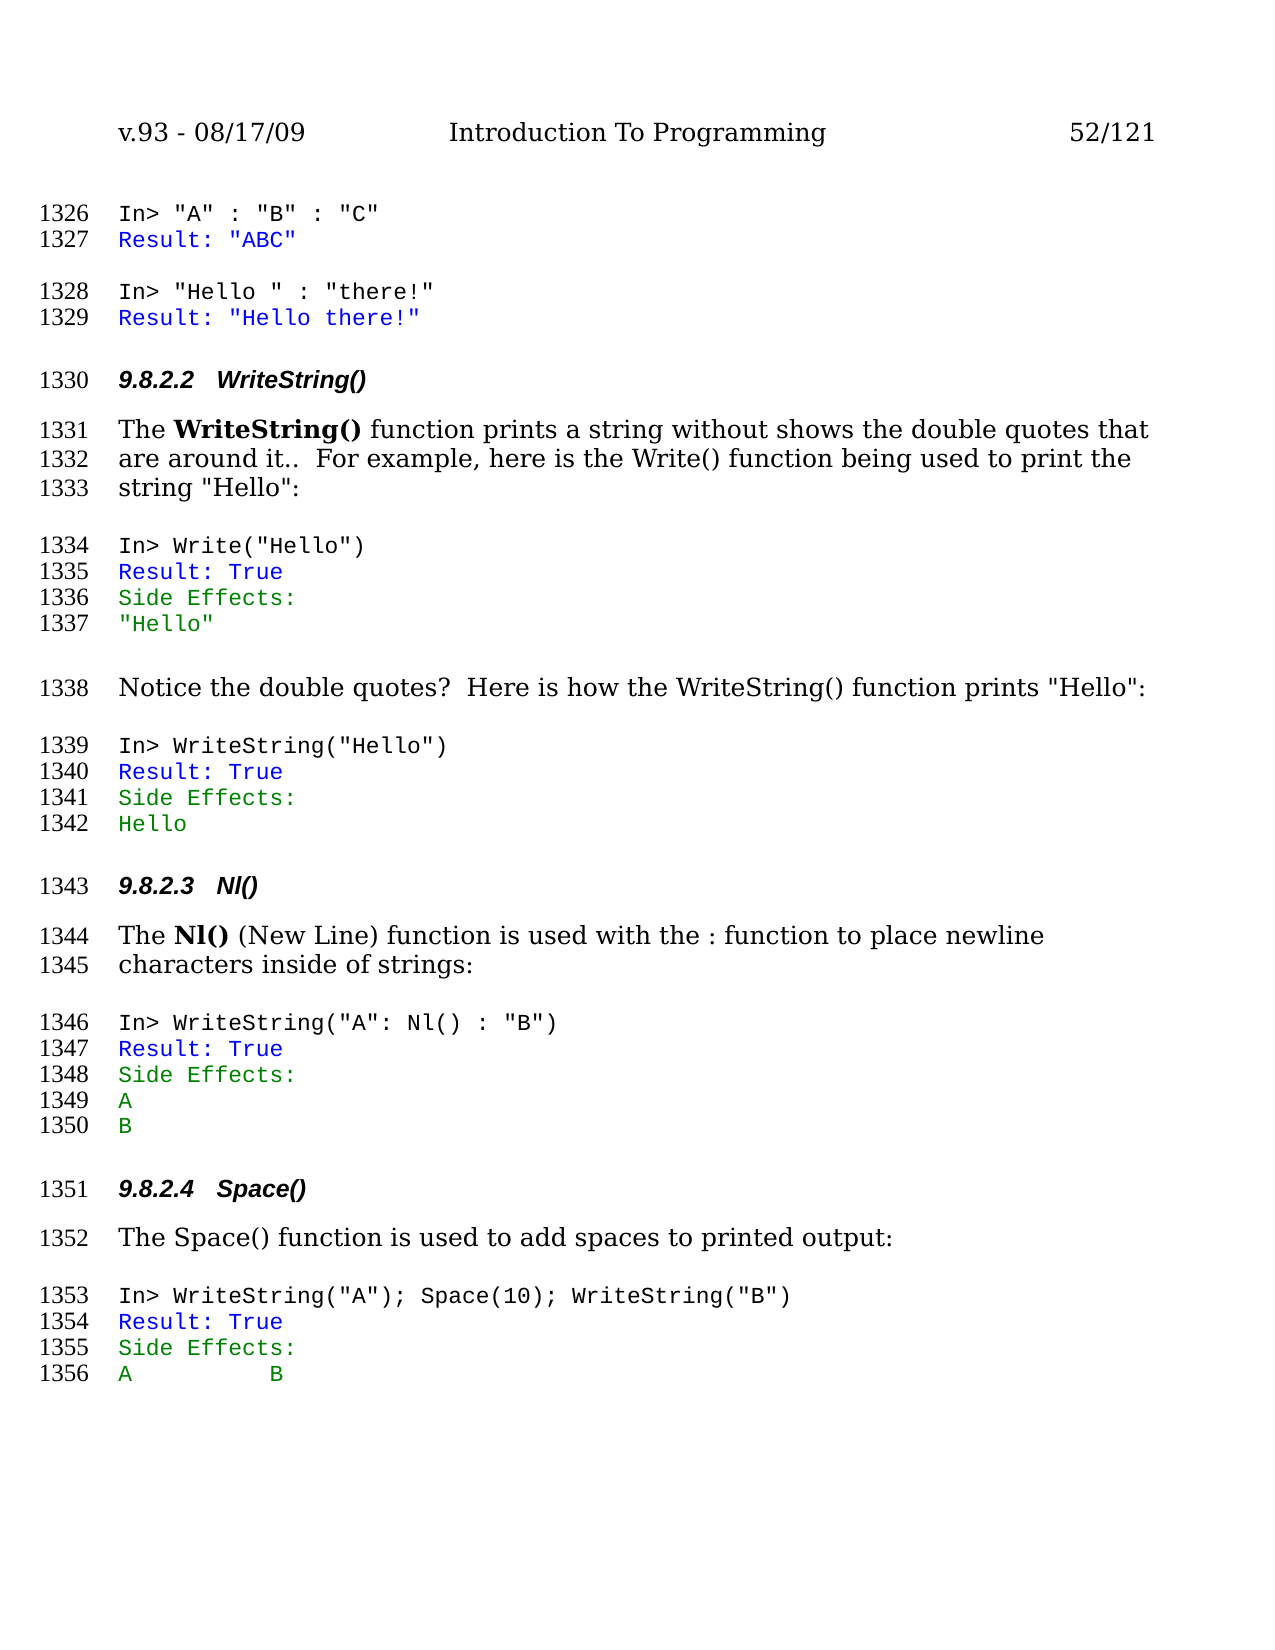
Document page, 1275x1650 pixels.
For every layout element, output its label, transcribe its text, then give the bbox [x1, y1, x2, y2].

text Side Effects: [118, 1336, 1157, 1362]
text Side Effects: [118, 786, 1157, 812]
text In> "A" : "B" : "C" [118, 203, 1157, 229]
text The Space() function is used to add spaces to printed output: [118, 1223, 1157, 1252]
text Side Effects: [118, 586, 1157, 612]
text Result: True [118, 1310, 1157, 1336]
text Result: "Hello there!" [118, 306, 1157, 332]
text The WriteString() function prints a string without shows the double quotes that are around it.. For example, here is the Write() function being used to print the string "Hello": [118, 415, 1157, 503]
text In> WriteString("Hello") [118, 734, 1157, 760]
text Result: "ABC" [118, 229, 1157, 254]
text In> Write("Hello") [118, 534, 1157, 561]
text Result: True [118, 561, 1157, 586]
text "Hello" [118, 612, 1157, 638]
text Hello [118, 812, 1157, 838]
text Result: True [118, 1037, 1157, 1063]
text A B [118, 1362, 1157, 1388]
text Notice the double quotes? Here is how the WriteString() function prints "Hello": [118, 673, 1157, 702]
subtitle Nl() [118, 871, 1157, 900]
text Result: True [118, 760, 1157, 786]
text In> "Hello " : "there!" [118, 281, 1157, 306]
text In> WriteString("A": Nl() : "B") [118, 1011, 1157, 1037]
text In> WriteString("A"); Space(10); WriteString("B") [118, 1284, 1157, 1310]
text A [118, 1089, 1157, 1115]
subtitle WriteString() [118, 365, 1157, 394]
text The Nl() (New Line) function is used with the : function to place newline characters inside of strings: [118, 921, 1157, 979]
text B [118, 1115, 1157, 1141]
subtitle Space() [118, 1174, 1157, 1202]
text Side Effects: [118, 1063, 1157, 1089]
